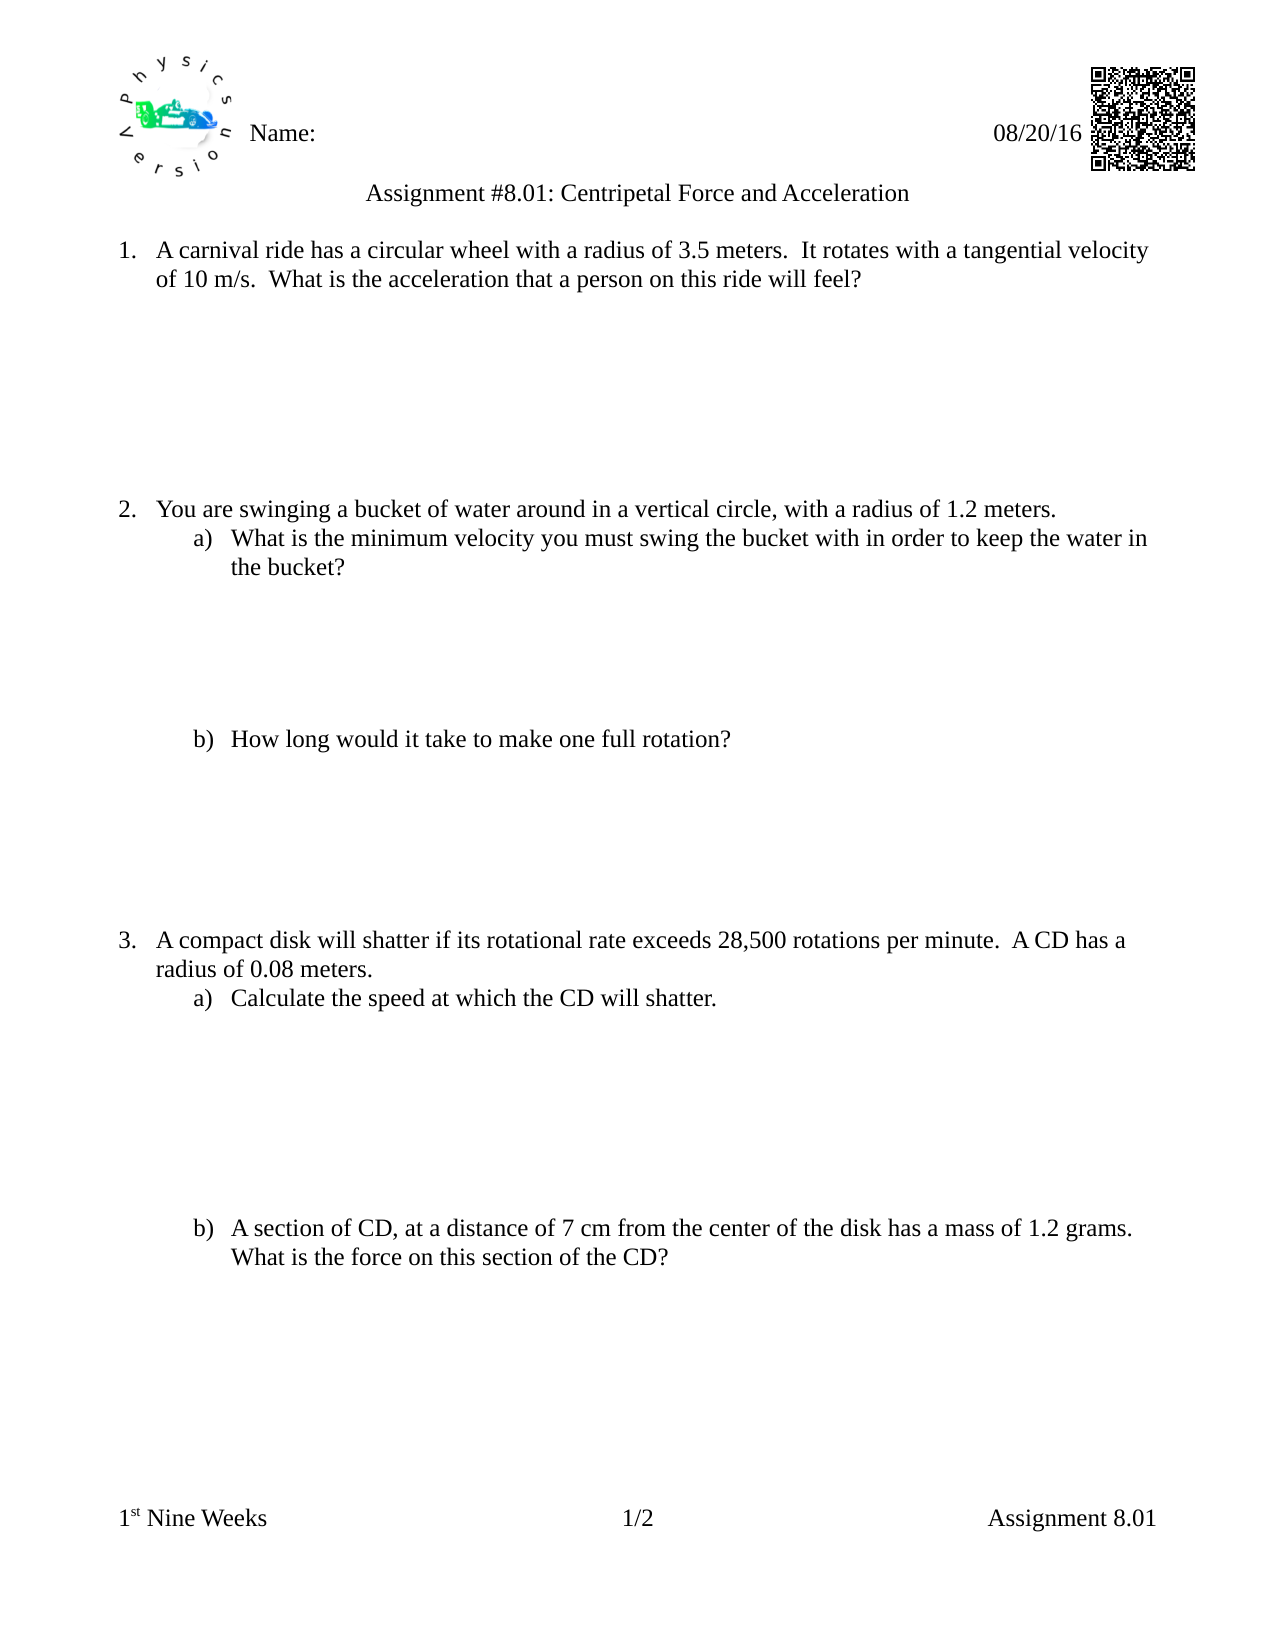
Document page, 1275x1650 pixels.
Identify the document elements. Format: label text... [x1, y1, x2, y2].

list What is the minimum velocity you must swing the bucket with in order to keep the water in the bucket? [193, 523, 1157, 581]
list A carnival ride has a circular wheel with a radius of 3.5 meters. It rotates with a tangential velocity of 10 m/s. What is the acceleration that a person on this ride will feel? [118, 236, 1157, 293]
picture [1082, 58, 1203, 179]
picture [119, 56, 232, 177]
list You are swinging a bucket of water around in a vertical circle, with a radius of 1.2 meters. [118, 494, 1157, 523]
list A section of CD, at a distance of 7 cm from the center of the disk has a mass of 1.2 grams. What is the force on this section of the CD? [193, 1213, 1157, 1271]
list A compact disk will shatter if its rotational rate exceeds 28,500 rotations per minute. A CD has a radius of 0.08 meters. [118, 926, 1157, 983]
list Calculate the speed at which the CD will shatter. [193, 983, 1157, 1012]
list How long would it take to make one full rotation? [193, 724, 1157, 753]
text Assignment #8.01: Centripetal Force and Acceleration [118, 176, 1157, 207]
